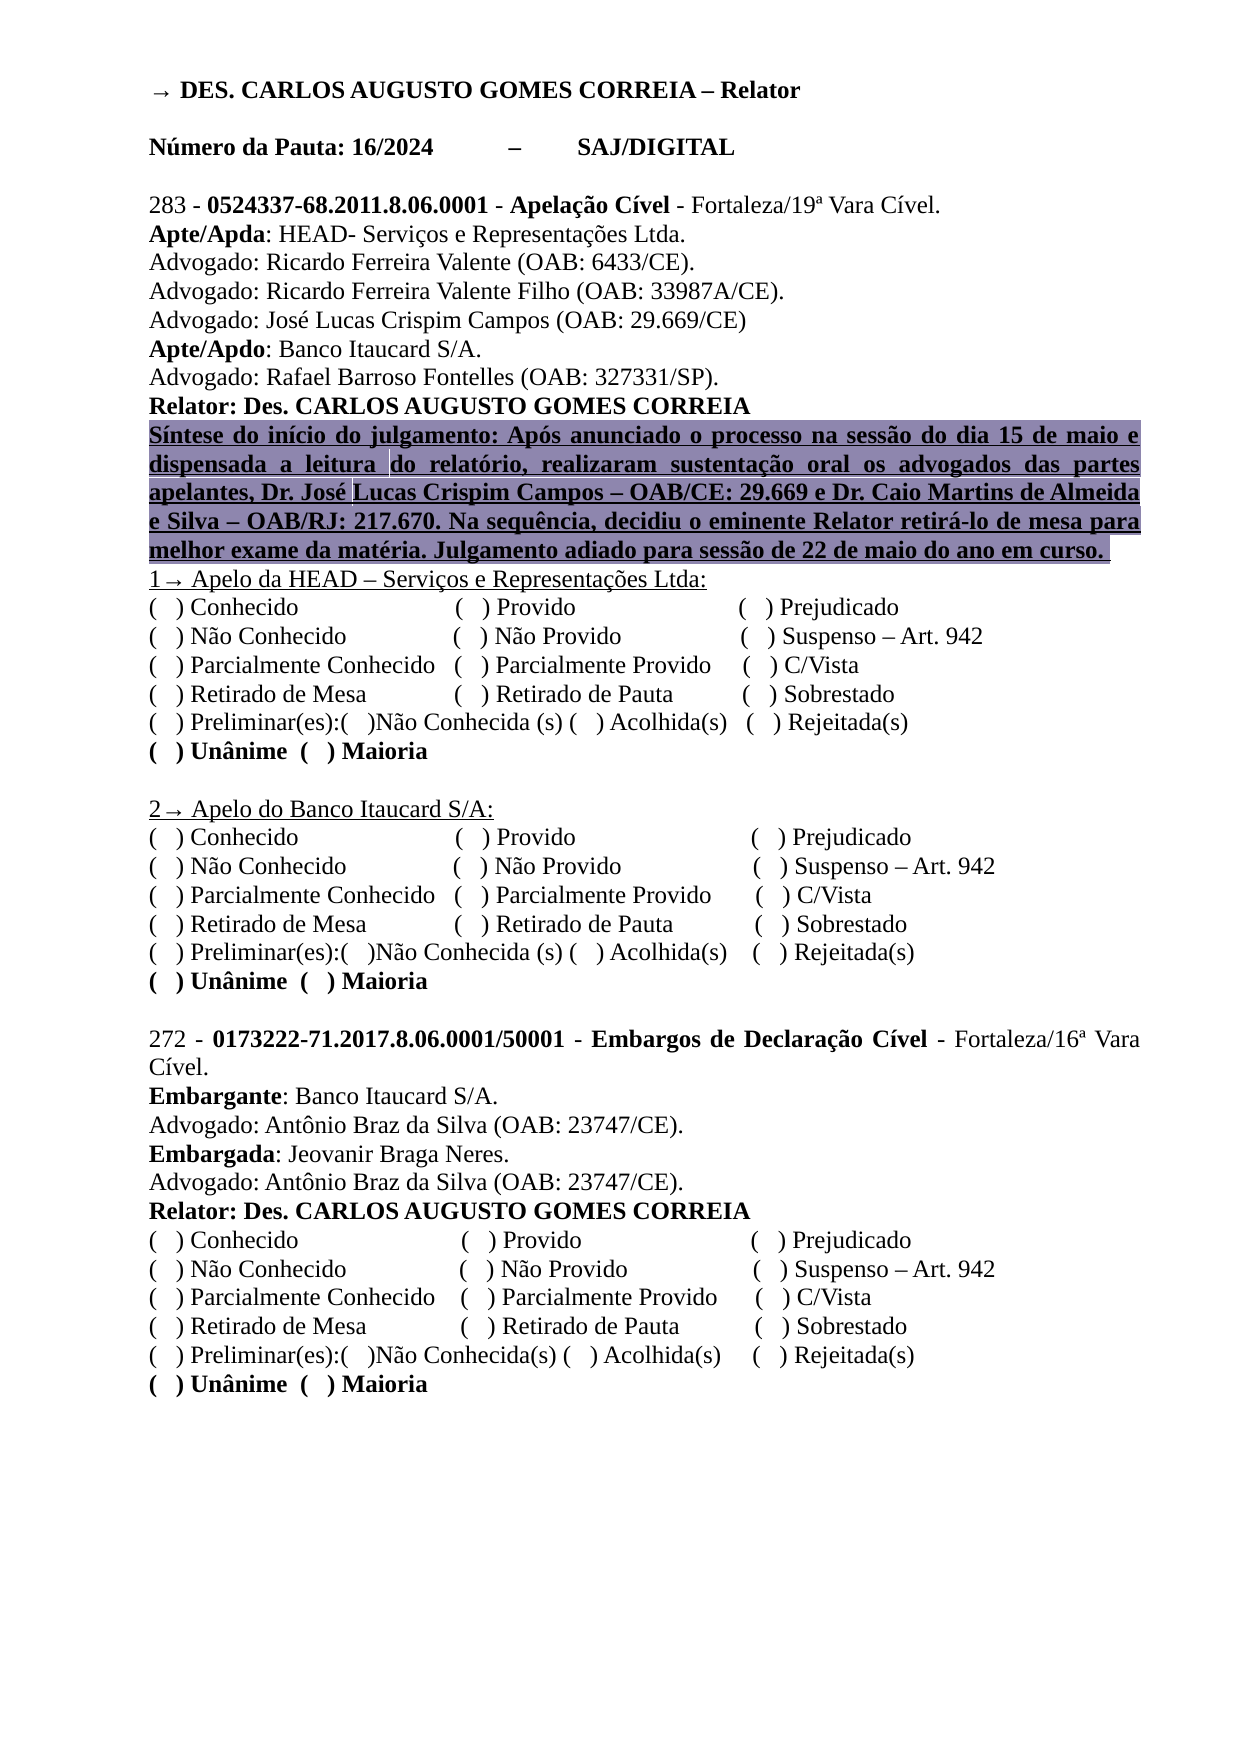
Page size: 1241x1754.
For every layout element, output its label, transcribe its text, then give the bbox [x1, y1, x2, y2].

text Advogado: Antônio Braz da Silva (OAB: 23747/CE). [148, 1167, 1141, 1196]
text 2→ Apelo do Banco Itaucard S/A: [148, 794, 1141, 822]
text 1→ Apelo da HEAD – Serviços e Representações Ltda: [148, 564, 1141, 592]
text ( ) Não Conhecido ( ) Não Provido ( ) Suspenso – Art. 942 [148, 851, 1158, 880]
text Apte/Apdo: Banco Itaucard S/A. [148, 334, 1141, 362]
text 272 - 0173222-71.2017.8.06.0001/50001 - Embargos de Declaração Cível - Fortaleza/16ª Vara Cível. [148, 1024, 1141, 1081]
text ( ) Unânime ( ) Maioria [148, 966, 1158, 995]
text Advogado: Antônio Braz da Silva (OAB: 23747/CE). [148, 1110, 1141, 1139]
text Relator: Des. CARLOS AUGUSTO GOMES CORREIA [148, 391, 1141, 420]
text ( ) Unânime ( ) Maioria [148, 736, 1158, 765]
text Síntese do início do julgamento: Após anunciado o processo na sessão do dia 15 de maio e dispensada a leitura do relatório, realizaram sustentação oral os advogados das partes apelantes, Dr. José Lucas Crispim Campos – OAB/CE: 29.669 e Dr. Caio Martins de Almeida e Silva – OAB/RJ: 217.670. Na sequência, decidiu o eminente Relator retirá-lo de mesa para [148, 420, 1141, 531]
text ( ) Retirado de Mesa ( ) Retirado de Pauta ( ) Sobrestado [148, 1311, 1158, 1340]
text Relator: Des. CARLOS AUGUSTO GOMES CORREIA [148, 1196, 1141, 1225]
text ( ) Retirado de Mesa ( ) Retirado de Pauta ( ) Sobrestado [148, 909, 1158, 937]
text ( ) Não Conhecido ( ) Não Provido ( ) Suspenso – Art. 942 [148, 621, 1158, 650]
text ( ) Unânime ( ) Maioria [148, 1369, 1158, 1397]
text 283 - 0524337-68.2011.8.06.0001 - Apelação Cível - Fortaleza/19ª Vara Cível. [148, 190, 1141, 219]
text ( ) Retirado de Mesa ( ) Retirado de Pauta ( ) Sobrestado [148, 679, 1158, 707]
text ( ) Preliminar(es):( )Não Conhecida (s) ( ) Acolhida(s) ( ) Rejeitada(s) [148, 707, 1158, 736]
text ( ) Não Conhecido ( ) Não Provido ( ) Suspenso – Art. 942 [148, 1254, 1158, 1282]
text ( ) Conhecido ( ) Provido ( ) Prejudicado [148, 822, 1141, 851]
text ( ) Parcialmente Conhecido ( ) Parcialmente Provido ( ) C/Vista [148, 650, 1158, 679]
text Advogado: Rafael Barroso Fontelles (OAB: 327331/SP). [148, 362, 1141, 391]
text Advogado: Ricardo Ferreira Valente Filho (OAB: 33987A/CE). [148, 276, 1141, 305]
text Advogado: Ricardo Ferreira Valente (OAB: 6433/CE). [148, 247, 1141, 276]
text Embargada: Jeovanir Braga Neres. [148, 1139, 1141, 1167]
text ( ) Parcialmente Conhecido ( ) Parcialmente Provido ( ) C/Vista [148, 880, 1158, 909]
text ( ) Preliminar(es):( )Não Conhecida(s) ( ) Acolhida(s) ( ) Rejeitada(s) [148, 1340, 1158, 1369]
text Apte/Apda: HEAD- Serviços e Representações Ltda. [148, 219, 1141, 247]
text ( ) Preliminar(es):( )Não Conhecida (s) ( ) Acolhida(s) ( ) Rejeitada(s) [148, 937, 1158, 966]
text ( ) Conhecido ( ) Provido ( ) Prejudicado [148, 592, 1141, 621]
text ( ) Parcialmente Conhecido ( ) Parcialmente Provido ( ) C/Vista [148, 1282, 1158, 1311]
text melhor exame da matéria. Julgamento adiado para sessão de 22 de maio do ano em curso. [148, 532, 1141, 564]
text → DES. CARLOS AUGUSTO GOMES CORREIA – Relator [148, 75, 1141, 104]
text ( ) Conhecido ( ) Provido ( ) Prejudicado [148, 1225, 1141, 1254]
text Embargante: Banco Itaucard S/A. [148, 1081, 1141, 1110]
text Advogado: José Lucas Crispim Campos (OAB: 29.669/CE) [148, 305, 1141, 334]
text Número da Pauta: 16/2024 – SAJ/DIGITAL [148, 132, 1141, 161]
